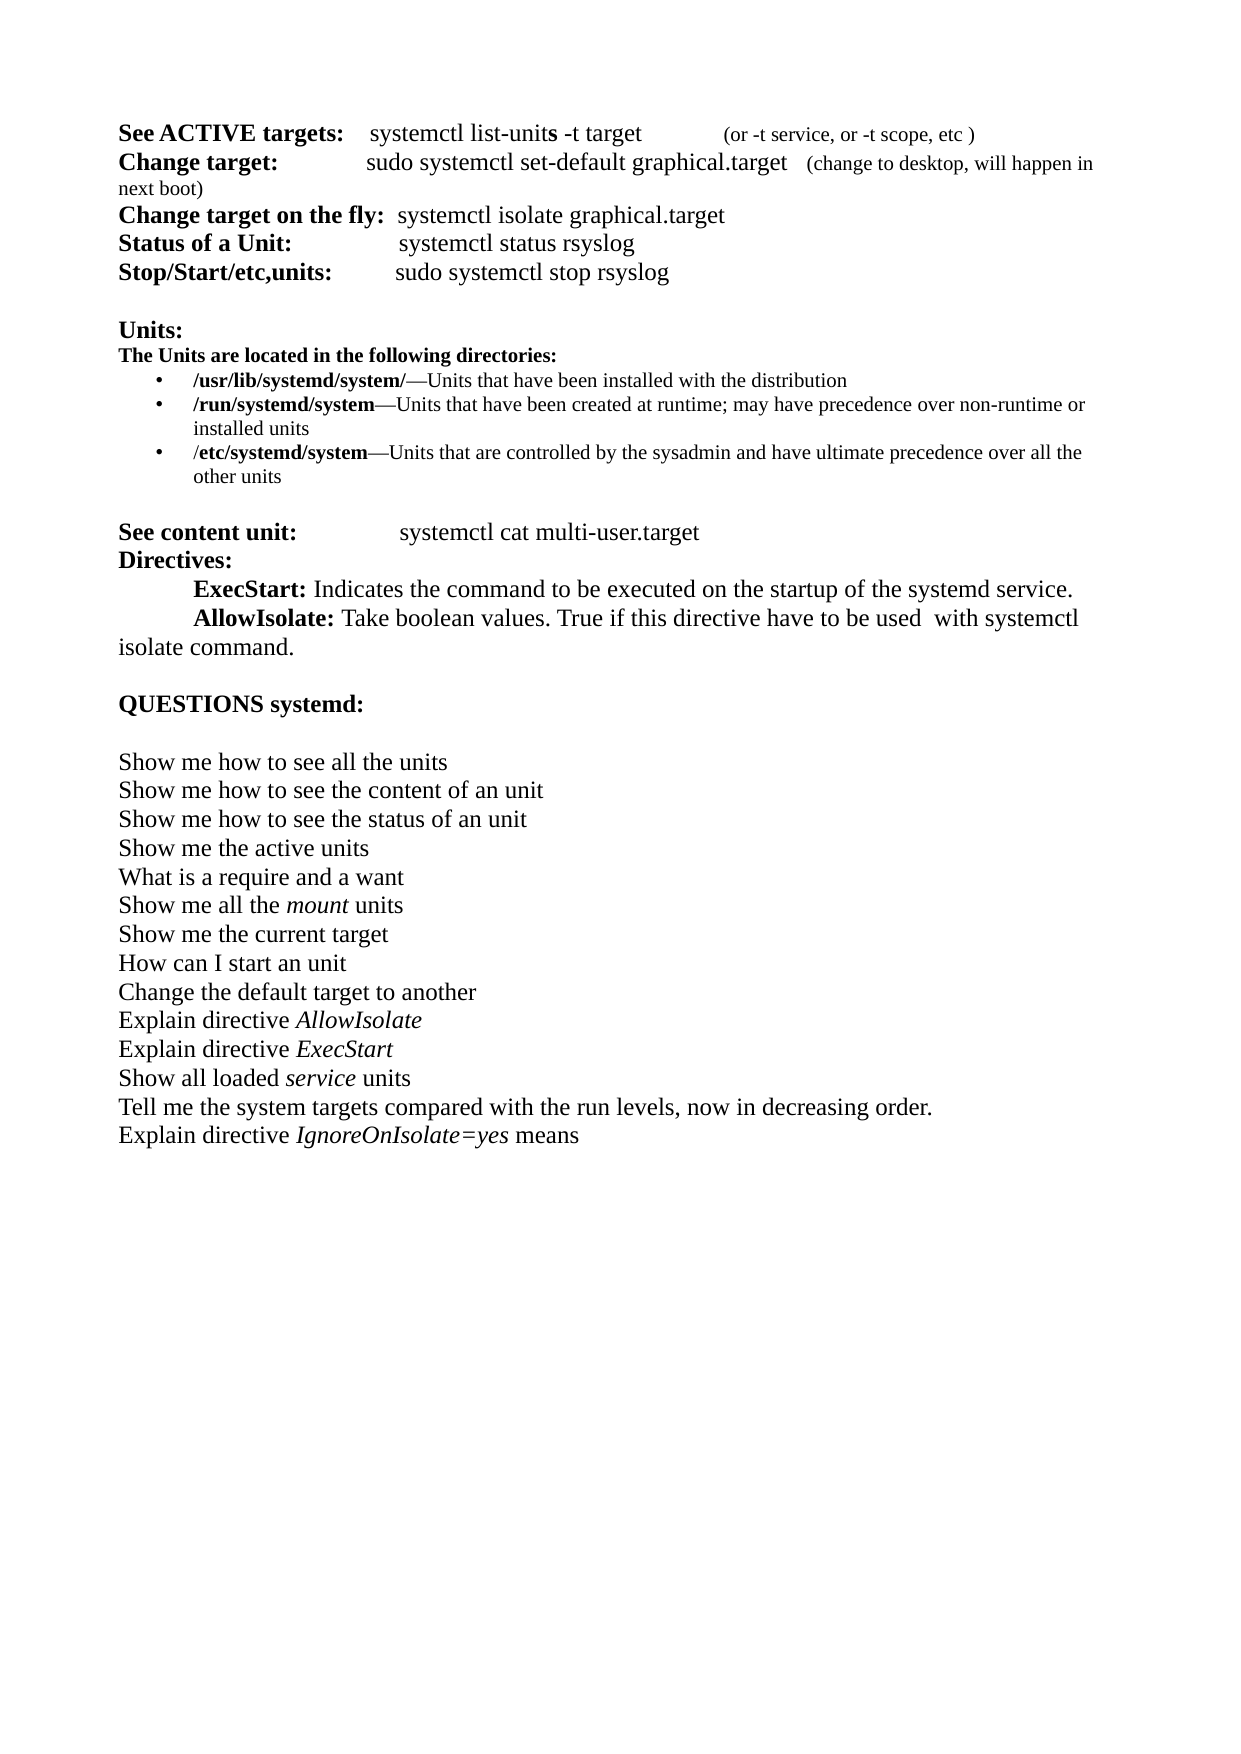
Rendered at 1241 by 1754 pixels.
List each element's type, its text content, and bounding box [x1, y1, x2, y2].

text Status of a Unit: systemctl status rsyslog [118, 228, 1122, 257]
text See ACTIVE targets: systemctl list-units -t target (or -t service, or -t scope, etc ) [118, 118, 1122, 147]
list /usr/lib/systemd/system/—Units that have been installed with the distribution [156, 367, 1122, 392]
text How can I start an unit [118, 948, 1122, 977]
text Show me how to see the content of an unit [118, 775, 1122, 804]
text AllowIsolate: Take boolean values. True if this directive have to be used with systemctl isolate command. [118, 603, 1122, 660]
text Change target on the fly: systemctl isolate graphical.target [118, 200, 1122, 228]
text Change the default target to another [118, 977, 1122, 1005]
text Explain directive ExecStart [118, 1034, 1122, 1063]
text Tell me the system targets compared with the run levels, now in decreasing order. [118, 1092, 1122, 1120]
list /etc/systemd/system—Units that are controlled by the sysadmin and have ultimate precedence over all the other units [156, 440, 1122, 488]
text Show me the current target [118, 919, 1122, 948]
text Show me how to see all the units [118, 747, 1122, 775]
text The Units are located in the following directories: [118, 343, 1122, 367]
text ExecStart: Indicates the command to be executed on the startup of the systemd service. [118, 574, 1122, 603]
text Show all loaded service units [118, 1063, 1122, 1092]
text What is a require and a want [118, 862, 1122, 890]
text Change target: sudo systemctl set-default graphical.target (change to desktop, will happen in next boot) [118, 147, 1122, 200]
text Show me the active units [118, 833, 1122, 862]
text Show me all the mount units [118, 890, 1122, 919]
text Explain directive AllowIsolate [118, 1005, 1122, 1034]
text Stop/Start/etc,units: sudo systemctl stop rsyslog [118, 257, 1122, 286]
text Show me how to see the status of an unit [118, 804, 1122, 833]
list /run/systemd/system—Units that have been created at runtime; may have precedence over non-runtime or installed units [156, 392, 1122, 440]
text Units: [118, 315, 1122, 343]
text See content unit: systemctl cat multi-user.target [118, 517, 1122, 545]
text Directives: [118, 545, 1122, 574]
text QUESTIONS systemd: [118, 689, 1122, 718]
text Explain directive IgnoreOnIsolate=yes means [118, 1120, 1122, 1149]
